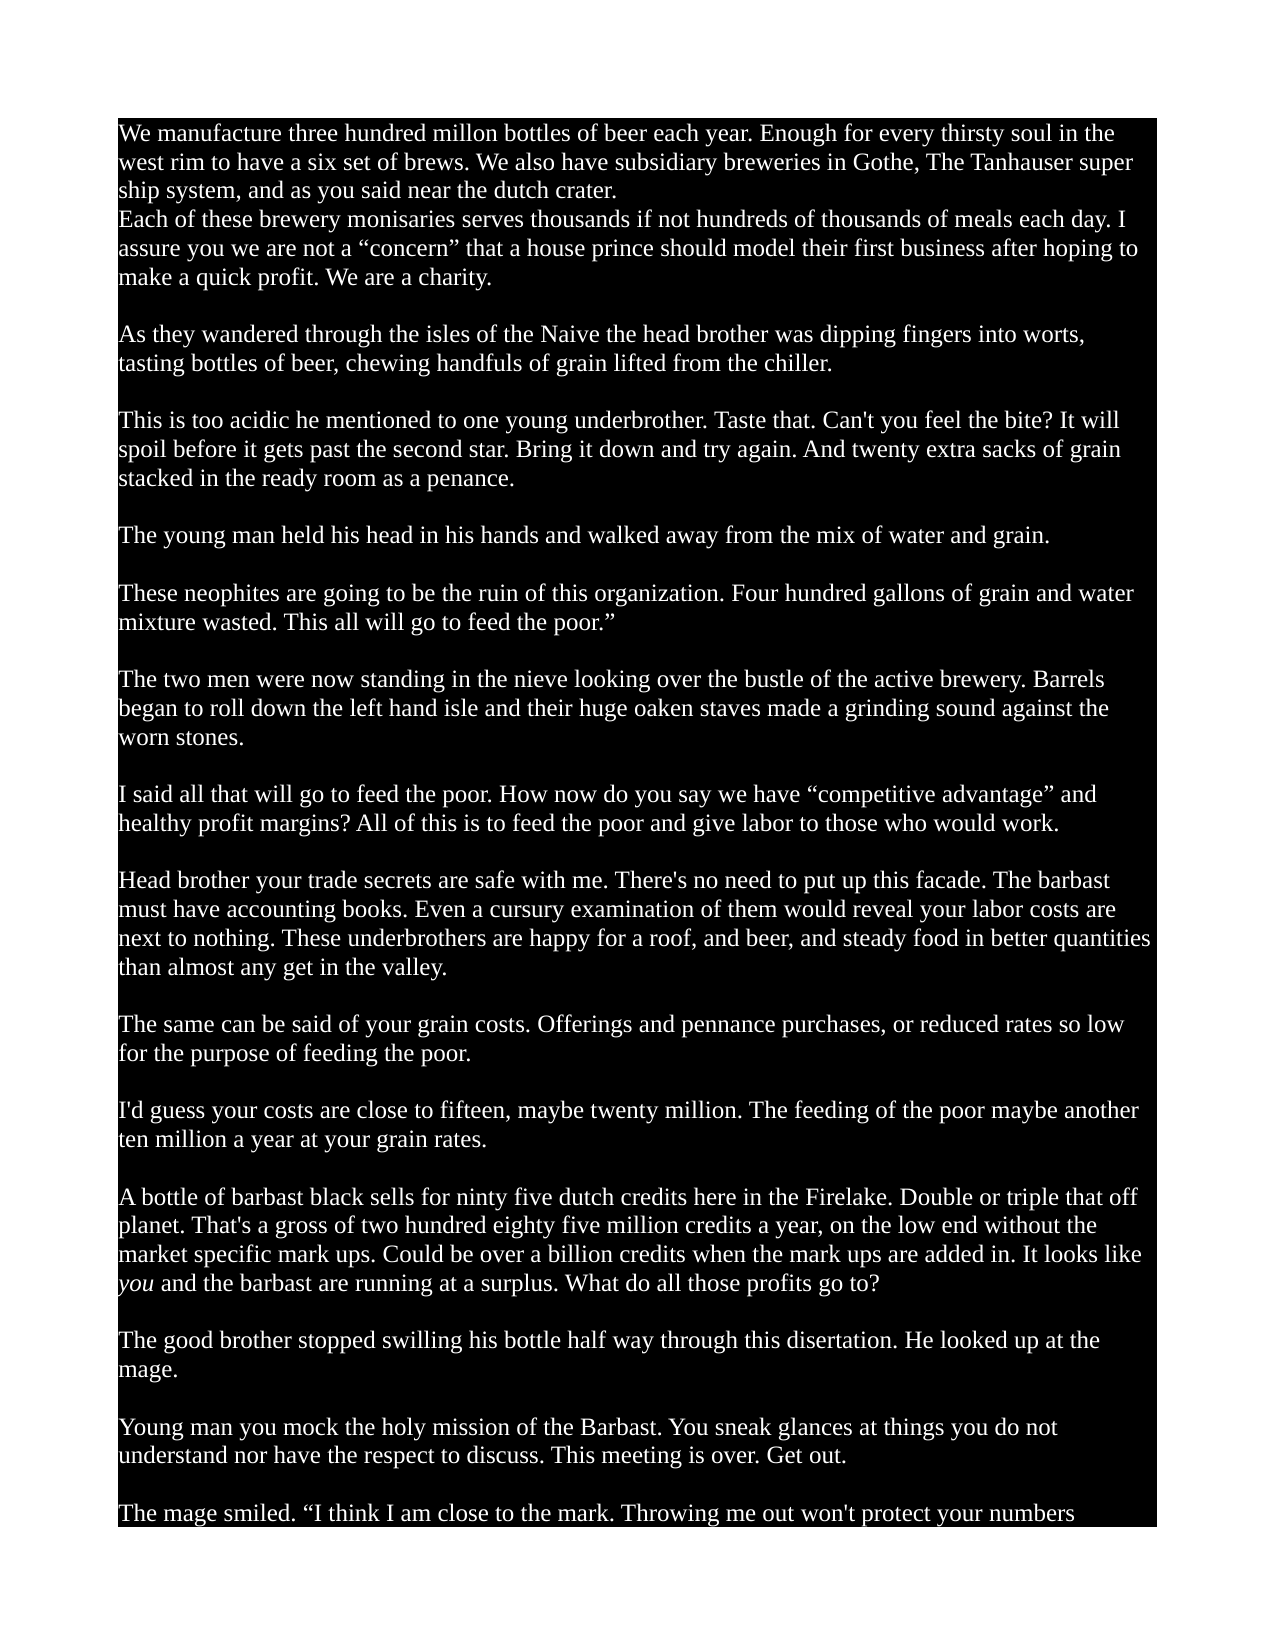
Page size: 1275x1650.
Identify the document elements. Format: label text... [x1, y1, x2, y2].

text The mage smiled. “I think I am close to the mark. Throwing me out won't protect your numbers [118, 1498, 1157, 1527]
text We manufacture three hundred millon bottles of beer each year. Enough for every thirsty soul in the west rim to have a six set of brews. We also have subsidiary breweries in Gothe, The Tanhauser super ship system, and as you said near the dutch crater. Each of these brewery monisaries serves thousands if not hundreds of thousands of meals each day. I assure you we are not a “concern” that a house prince should model their first business after hoping to make a quick profit. We are a charity. As they wandered through the isles of the Naive the head brother was dipping fingers into worts, tasting bottles of beer, chewing handfuls of grain lifted from the chiller. This is too acidic he mentioned to one young underbrother. Taste that. Can't you feel the bite? It will spoil before it gets past the second star. Bring it down and try again. And twenty extra sacks of grain stacked in the ready room as a penance. The young man held his head in his hands and walked away from the mix of water and grain. These neophites are going to be the ruin of this organization. Four hundred gallons of grain and water mixture wasted. This all will go to feed the poor.” The two men were now standing in the nieve looking over the bustle of the active brewery. Barrels began to roll down the left hand isle and their huge oaken staves made a grinding sound against the worn stones. [118, 118, 1157, 779]
text The good brother stopped swilling his bottle half way through this disertation. He looked up at the mage. Young man you mock the holy mission of the Barbast. You sneak glances at things you do not understand nor have the respect to discuss. This meeting is over. Get out. [118, 1326, 1157, 1469]
text A bottle of barbast black sells for ninty five dutch credits here in the Firelake. Double or triple that off planet. That's a gross of two hundred eighty five million credits a year, on the low end without the market specific mark ups. Could be over a billion credits when the mark ups are added in. It looks like you and the barbast are running at a surplus. What do all those profits go to? [118, 1182, 1157, 1297]
text I said all that will go to feed the poor. How now do you say we have “competitive advantage” and healthy profit margins? All of this is to feed the poor and give labor to those who would work. Head brother your trade secrets are safe with me. There's no need to put up this facade. The barbast must have accounting books. Even a cursury examination of them would reveal your labor costs are next to nothing. These underbrothers are happy for a roof, and beer, and steady food in better quantities than almost any get in the valley. The same can be said of your grain costs. Offerings and pennance purchases, or reduced rates so low for the purpose of feeding the poor. I'd guess your costs are close to fifteen, maybe twenty million. The feeding of the poor maybe another ten million a year at your grain rates. [118, 779, 1157, 1153]
